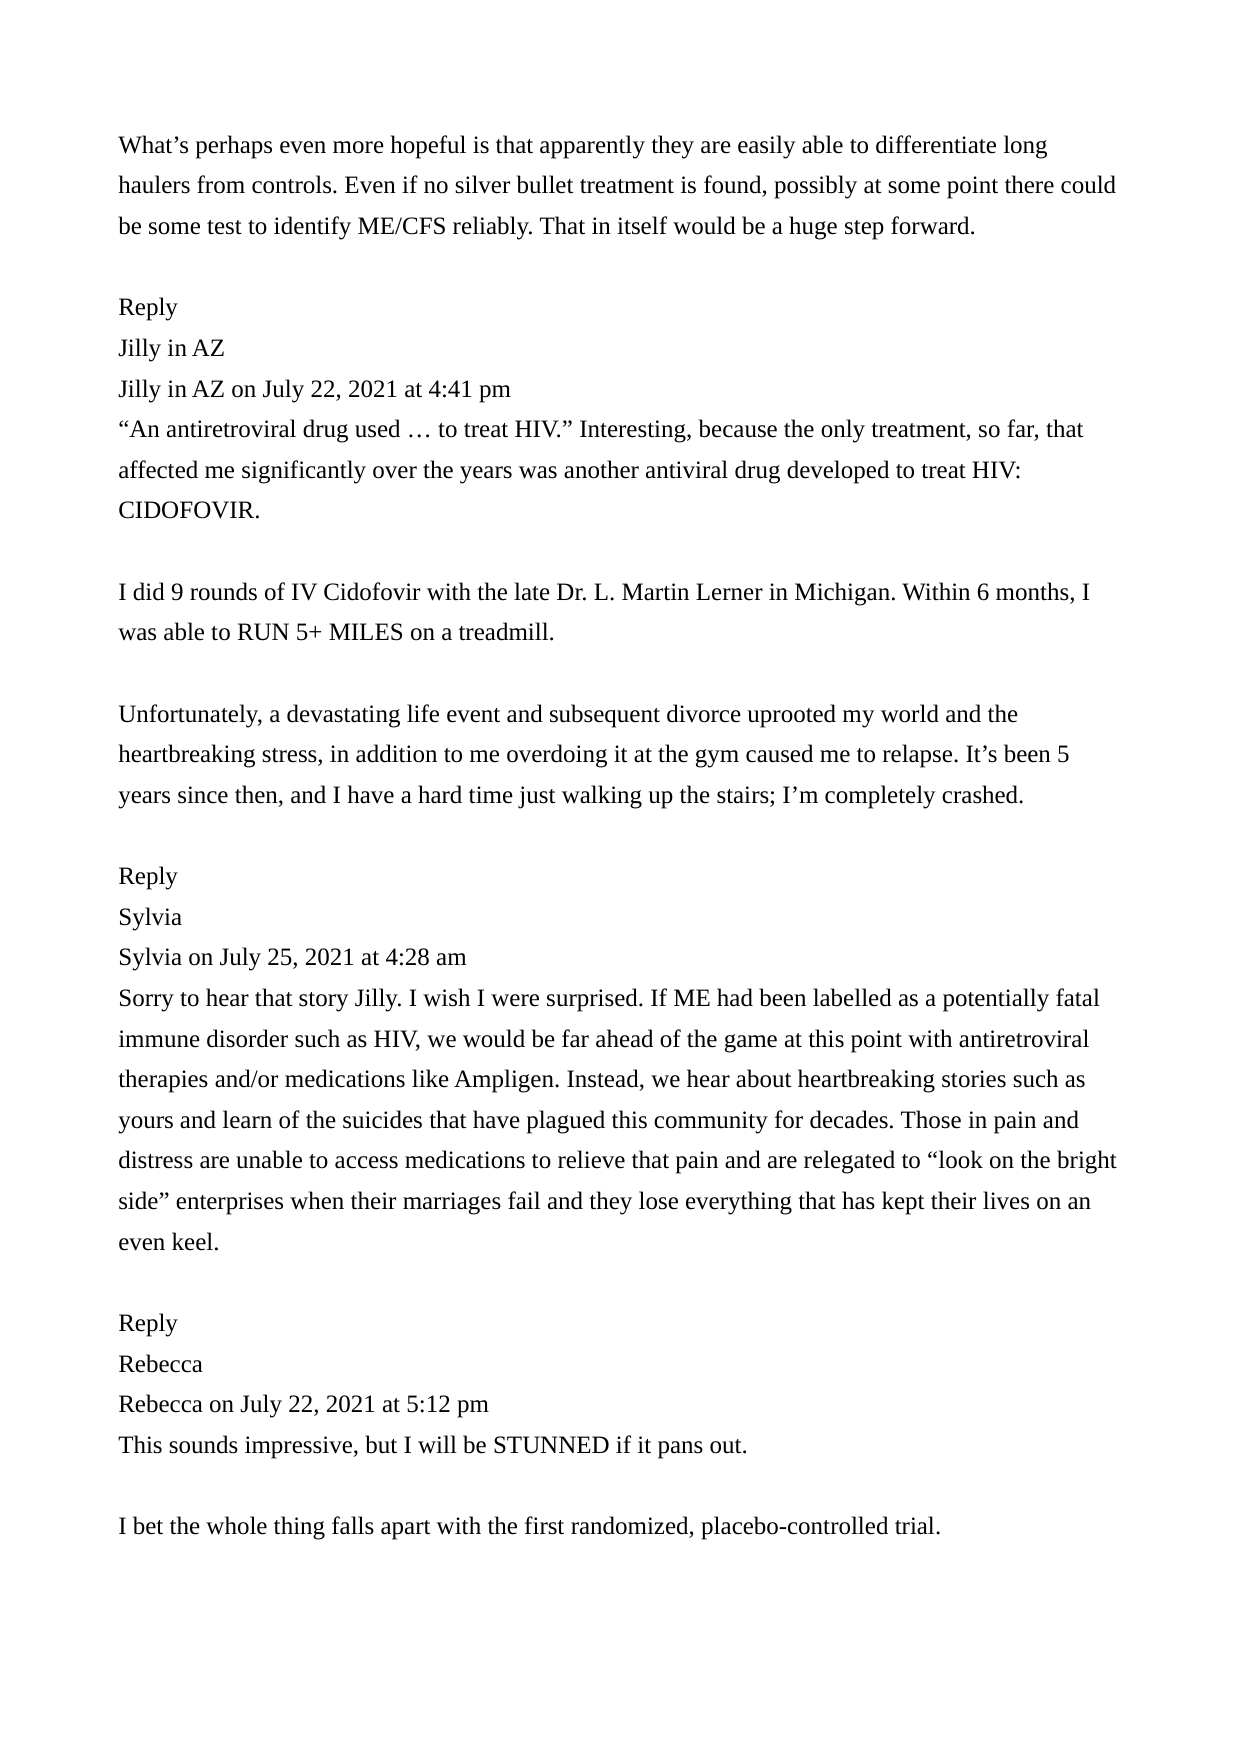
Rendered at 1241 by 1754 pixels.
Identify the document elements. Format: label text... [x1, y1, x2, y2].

text Reply [118, 849, 1122, 890]
text “An antiretroviral drug used … to treat HIV.” Interesting, because the only treatment, so far, that affected me significantly over the years was another antiviral drug developed to treat HIV: CIDOFOVIR. [118, 402, 1122, 524]
text Jilly in AZ [118, 321, 1122, 362]
text Reply [118, 281, 1122, 321]
text Jilly in AZ on July 22, 2021 at 4:41 pm [118, 362, 1122, 402]
text Rebecca [118, 1337, 1122, 1377]
text What’s perhaps even more hopeful is that apparently they are easily able to differentiate long haulers from controls. Even if no silver bullet treatment is found, possibly at some point there could be some test to identify ME/CFS reliably. That in itself would be a huge step forward. [118, 118, 1122, 240]
text Sylvia [118, 890, 1122, 931]
text Sorry to hear that story Jilly. I wish I were surprised. If ME had been labelled as a potentially fatal immune disorder such as HIV, we would be far ahead of the game at this point with antiretroviral therapies and/or medications like Ampligen. Instead, we hear about heartbreaking stories such as yours and learn of the suicides that have plagued this community for decades. Those in pain and distress are unable to access medications to relieve that pain and are relegated to “look on the bright side” enterprises when their marriages fail and they lose everything that has kept their lives on an even keel. [118, 971, 1122, 1256]
text I did 9 rounds of IV Cidofovir with the late Dr. L. Martin Lerner in Michigan. Within 6 months, I was able to RUN 5+ MILES on a treadmill. [118, 565, 1122, 646]
text Reply [118, 1296, 1122, 1337]
text Rebecca on July 22, 2021 at 5:12 pm [118, 1377, 1122, 1418]
text Sylvia on July 25, 2021 at 4:28 am [118, 931, 1122, 971]
text This sounds impressive, but I will be STUNNED if it pans out. [118, 1418, 1122, 1459]
text Unfortunately, a devastating life event and subsequent divorce uprooted my world and the heartbreaking stress, in addition to me overdoing it at the gym caused me to relapse. It’s been 5 years since then, and I have a hard time just walking up the stairs; I’m completely crashed. [118, 687, 1122, 809]
text I bet the whole thing falls apart with the first randomized, placebo-controlled trial. [118, 1499, 1122, 1540]
